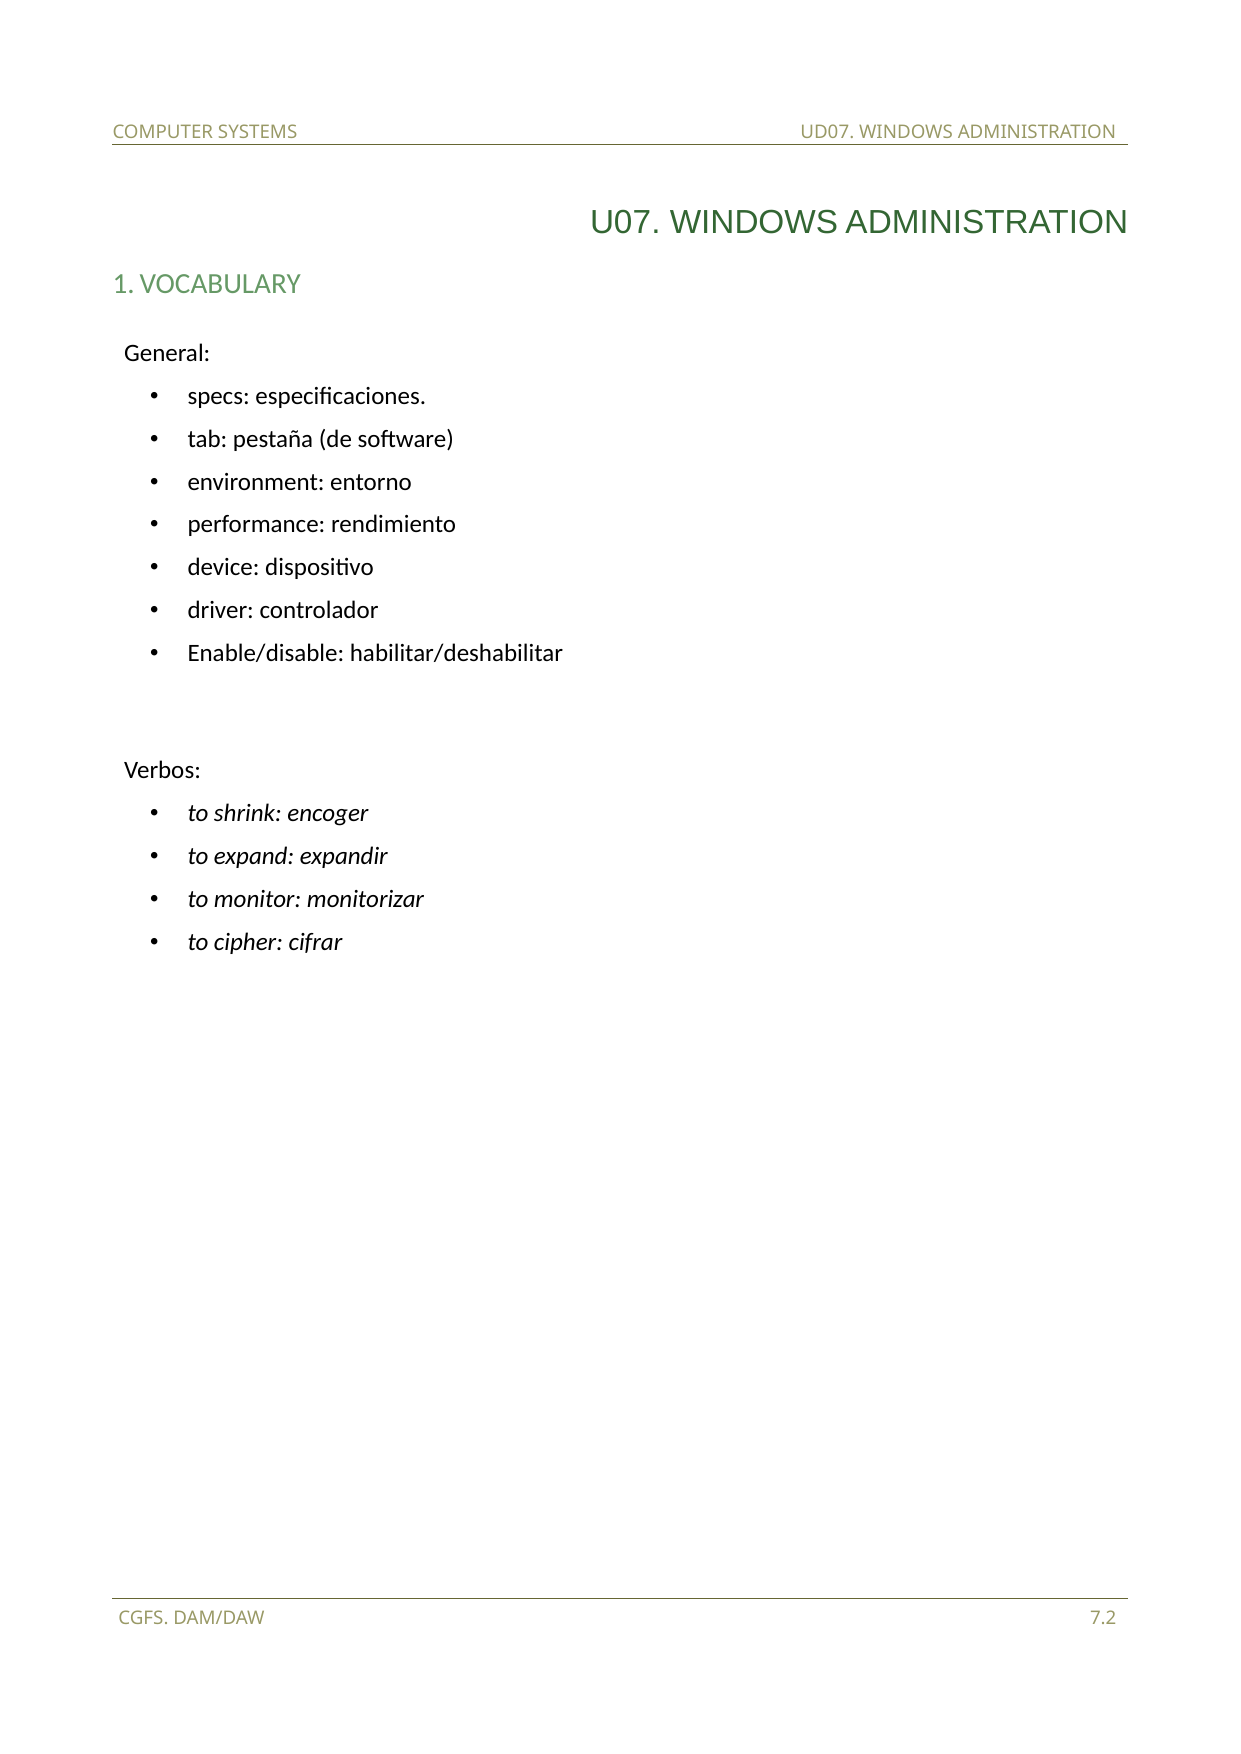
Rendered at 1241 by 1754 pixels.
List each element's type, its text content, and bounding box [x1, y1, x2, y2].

list specs: especificaciones. [150, 380, 1128, 410]
list driver: controlador [150, 594, 1128, 625]
list to shrink: encoger [150, 798, 1128, 828]
list Enable/disable: habilitar/deshabilitar [150, 637, 1128, 668]
text General: [112, 337, 1128, 367]
list to expand: expandir [150, 841, 1128, 871]
list tab: pestaña (de software) [150, 423, 1128, 453]
subtitle Vocabulary [112, 265, 1128, 301]
list to monitor: monitorizar [150, 883, 1128, 914]
text U07. Windows administration [112, 202, 1128, 240]
text Verbos: [112, 755, 1128, 785]
list environment: entorno [150, 466, 1128, 496]
list device: dispositivo [150, 551, 1128, 582]
list to cipher: cifrar [150, 926, 1128, 957]
list performance: rendimiento [150, 508, 1128, 539]
